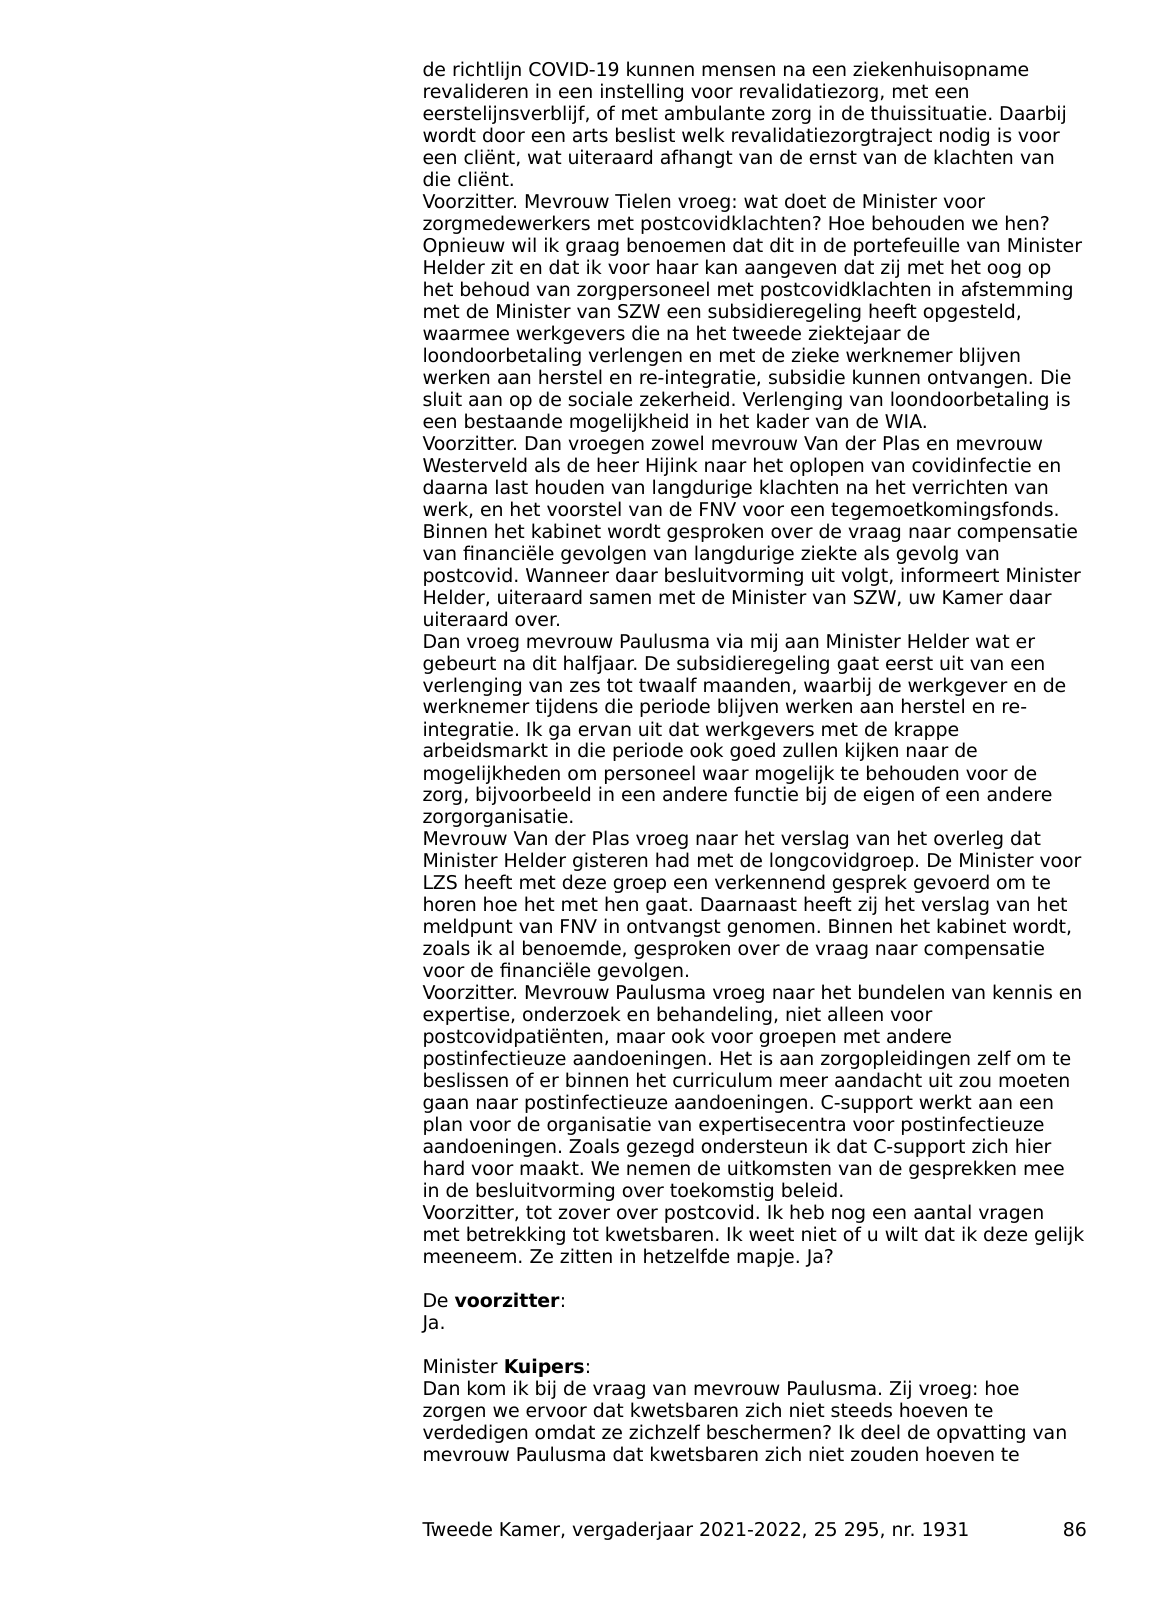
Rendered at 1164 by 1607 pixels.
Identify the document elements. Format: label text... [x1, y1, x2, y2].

text Voorzitter. Mevrouw Paulusma vroeg naar het bundelen van kennis en expertise, onderzoek en behandeling, niet alleen voor postcovidpatiënten, maar ook voor groepen met andere postinfectieuze aandoeningen. Het is aan zorgopleidingen zelf om te beslissen of er binnen het curriculum meer aandacht uit zou moeten gaan naar postinfectieuze aandoeningen. C-support werkt aan een plan voor de organisatie van expertisecentra voor postinfectieuze aandoeningen. Zoals gezegd ondersteun ik dat C-support zich hier hard voor maakt. We nemen de uitkomsten van de gesprekken mee in de besluitvorming over toekomstig beleid. [422, 982, 1087, 1202]
text Dan kom ik bij de vraag van mevrouw Paulusma. Zij vroeg: hoe zorgen we ervoor dat kwetsbaren zich niet steeds hoeven te verdedigen omdat ze zichzelf beschermen? Ik deel de opvatting van mevrouw Paulusma dat kwetsbaren zich niet zouden hoeven te [422, 1378, 1087, 1466]
text Voorzitter. Dan vroegen zowel mevrouw Van der Plas en mevrouw Westerveld als de heer Hijink naar het oplopen van covidinfectie en daarna last houden van langdurige klachten na het verrichten van werk, en het voorstel van de FNV voor een tegemoetkomingsfonds. Binnen het kabinet wordt gesproken over de vraag naar compensatie van financiële gevolgen van langdurige ziekte als gevolg van postcovid. Wanneer daar besluitvorming uit volgt, informeert Minister Helder, uiteraard samen met de Minister van SZW, uw Kamer daar uiteraard over. [422, 433, 1087, 631]
text Dan vroeg mevrouw Paulusma via mij aan Minister Helder wat er gebeurt na dit halfjaar. De subsidieregeling gaat eerst uit van een verlenging van zes tot twaalf maanden, waarbij de werkgever en de werknemer tijdens die periode blijven werken aan herstel en re-integratie. Ik ga ervan uit dat werkgevers met de krappe arbeidsmarkt in die periode ook goed zullen kijken naar de mogelijkheden om personeel waar mogelijk te behouden voor de zorg, bijvoorbeeld in een andere functie bij de eigen of een andere zorgorganisatie. [422, 631, 1087, 828]
text Voorzitter, tot zover over postcovid. Ik heb nog een aantal vragen met betrekking tot kwetsbaren. Ik weet niet of u wilt dat ik deze gelijk meeneem. Ze zitten in hetzelfde mapje. Ja? [422, 1202, 1087, 1268]
text Mevrouw Van der Plas vroeg naar het verslag van het overleg dat Minister Helder gisteren had met de longcovidgroep. De Minister voor LZS heeft met deze groep een verkennend gesprek gevoerd om te horen hoe het met hen gaat. Daarnaast heeft zij het verslag van het meldpunt van FNV in ontvangst genomen. Binnen het kabinet wordt, zoals ik al benoemde, gesproken over de vraag naar compensatie voor de financiële gevolgen. [422, 828, 1087, 982]
text Minister Kuipers: [422, 1356, 1087, 1378]
text Ja. [422, 1312, 1087, 1334]
text de richtlijn COVID-19 kunnen mensen na een ziekenhuisopname revalideren in een instelling voor revalidatiezorg, met een eerstelijnsverblijf, of met ambulante zorg in de thuissituatie. Daarbij wordt door een arts beslist welk revalidatiezorgtraject nodig is voor een cliënt, wat uiteraard afhangt van de ernst van de klachten van die cliënt. [422, 59, 1087, 191]
text Voorzitter. Mevrouw Tielen vroeg: wat doet de Minister voor zorgmedewerkers met postcovidklachten? Hoe behouden we hen? Opnieuw wil ik graag benoemen dat dit in de portefeuille van Minister Helder zit en dat ik voor haar kan aangeven dat zij met het oog op het behoud van zorgpersoneel met postcovidklachten in afstemming met de Minister van SZW een subsidieregeling heeft opgesteld, waarmee werkgevers die na het tweede ziektejaar de loondoorbetaling verlengen en met de zieke werknemer blijven werken aan herstel en re-integratie, subsidie kunnen ontvangen. Die sluit aan op de sociale zekerheid. Verlenging van loondoorbetaling is een bestaande mogelijkheid in het kader van de WIA. [422, 191, 1087, 433]
text De voorzitter: [422, 1290, 1087, 1312]
